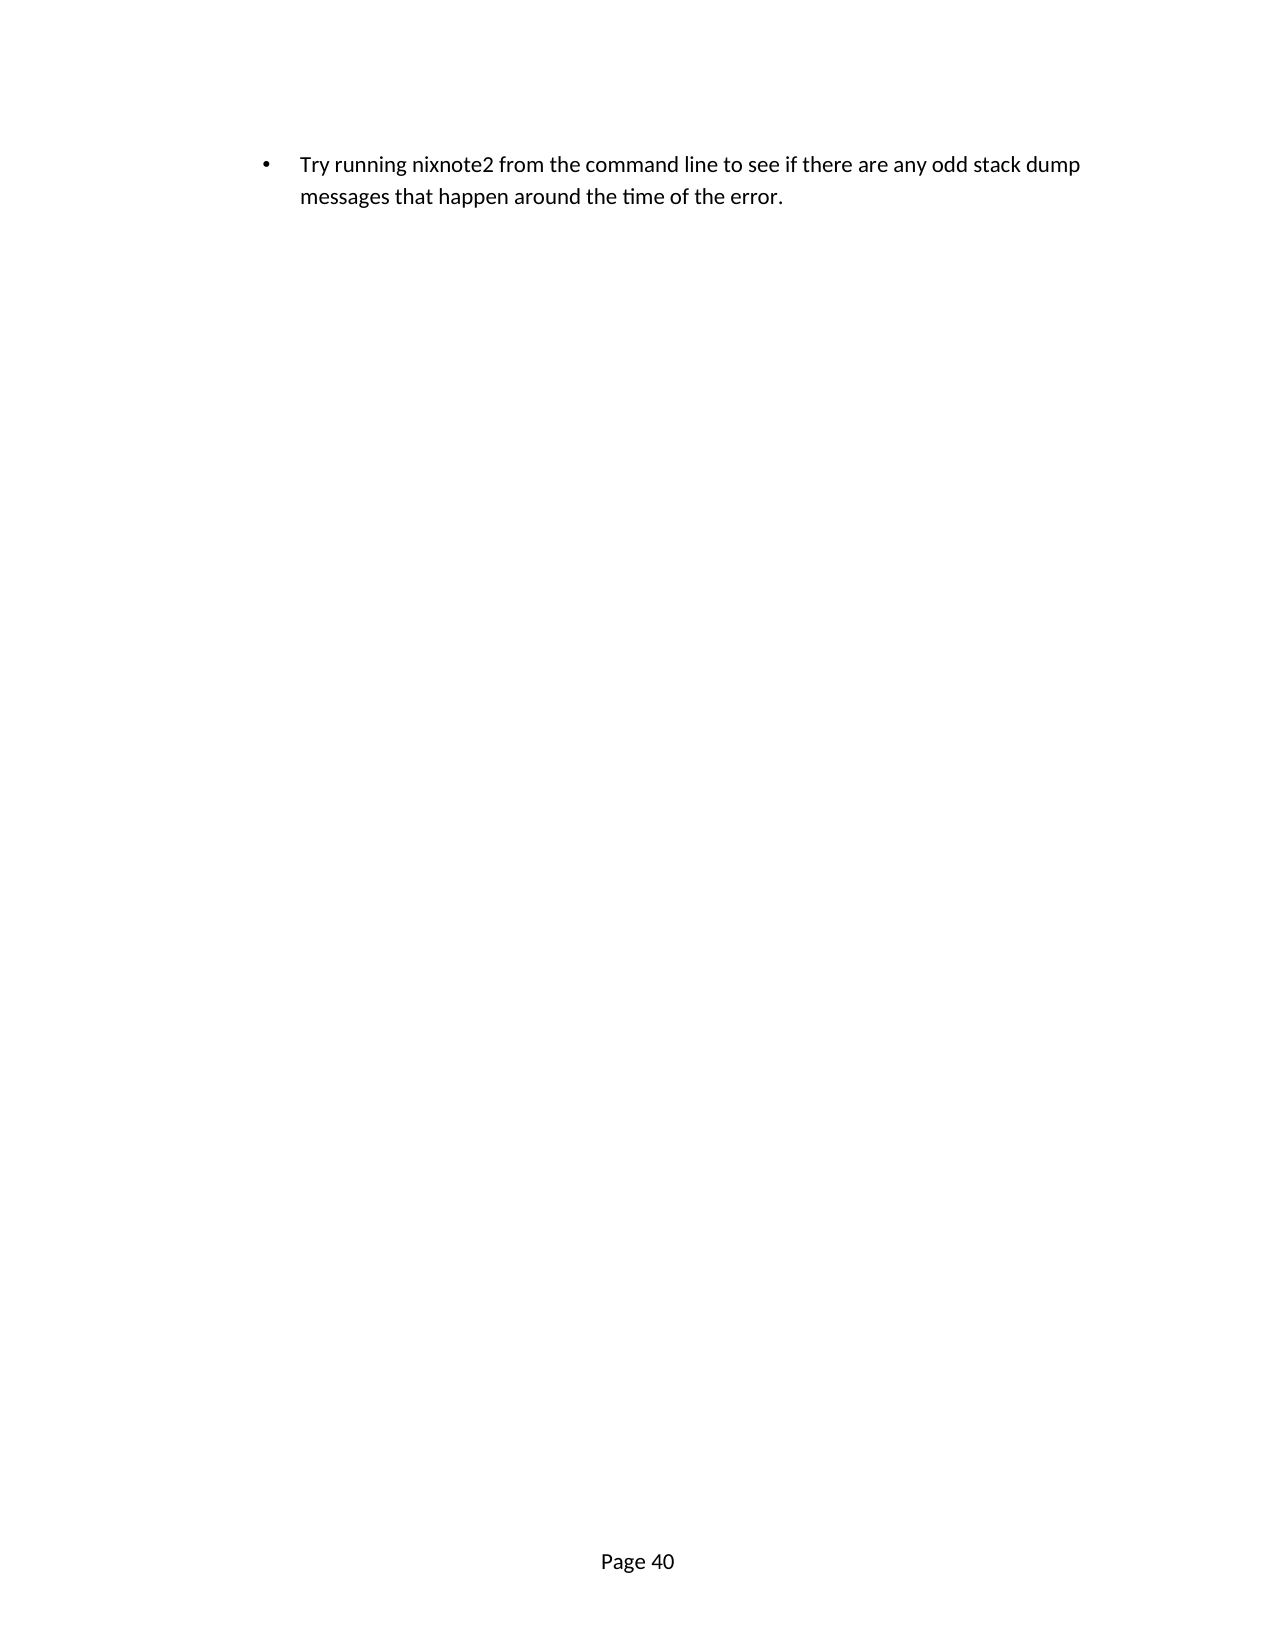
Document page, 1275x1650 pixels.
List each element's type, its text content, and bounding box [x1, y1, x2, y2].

list Try running nixnote2 from the command line to see if there are any odd stack dump messages that happen around the time of the error. [262, 150, 1125, 210]
